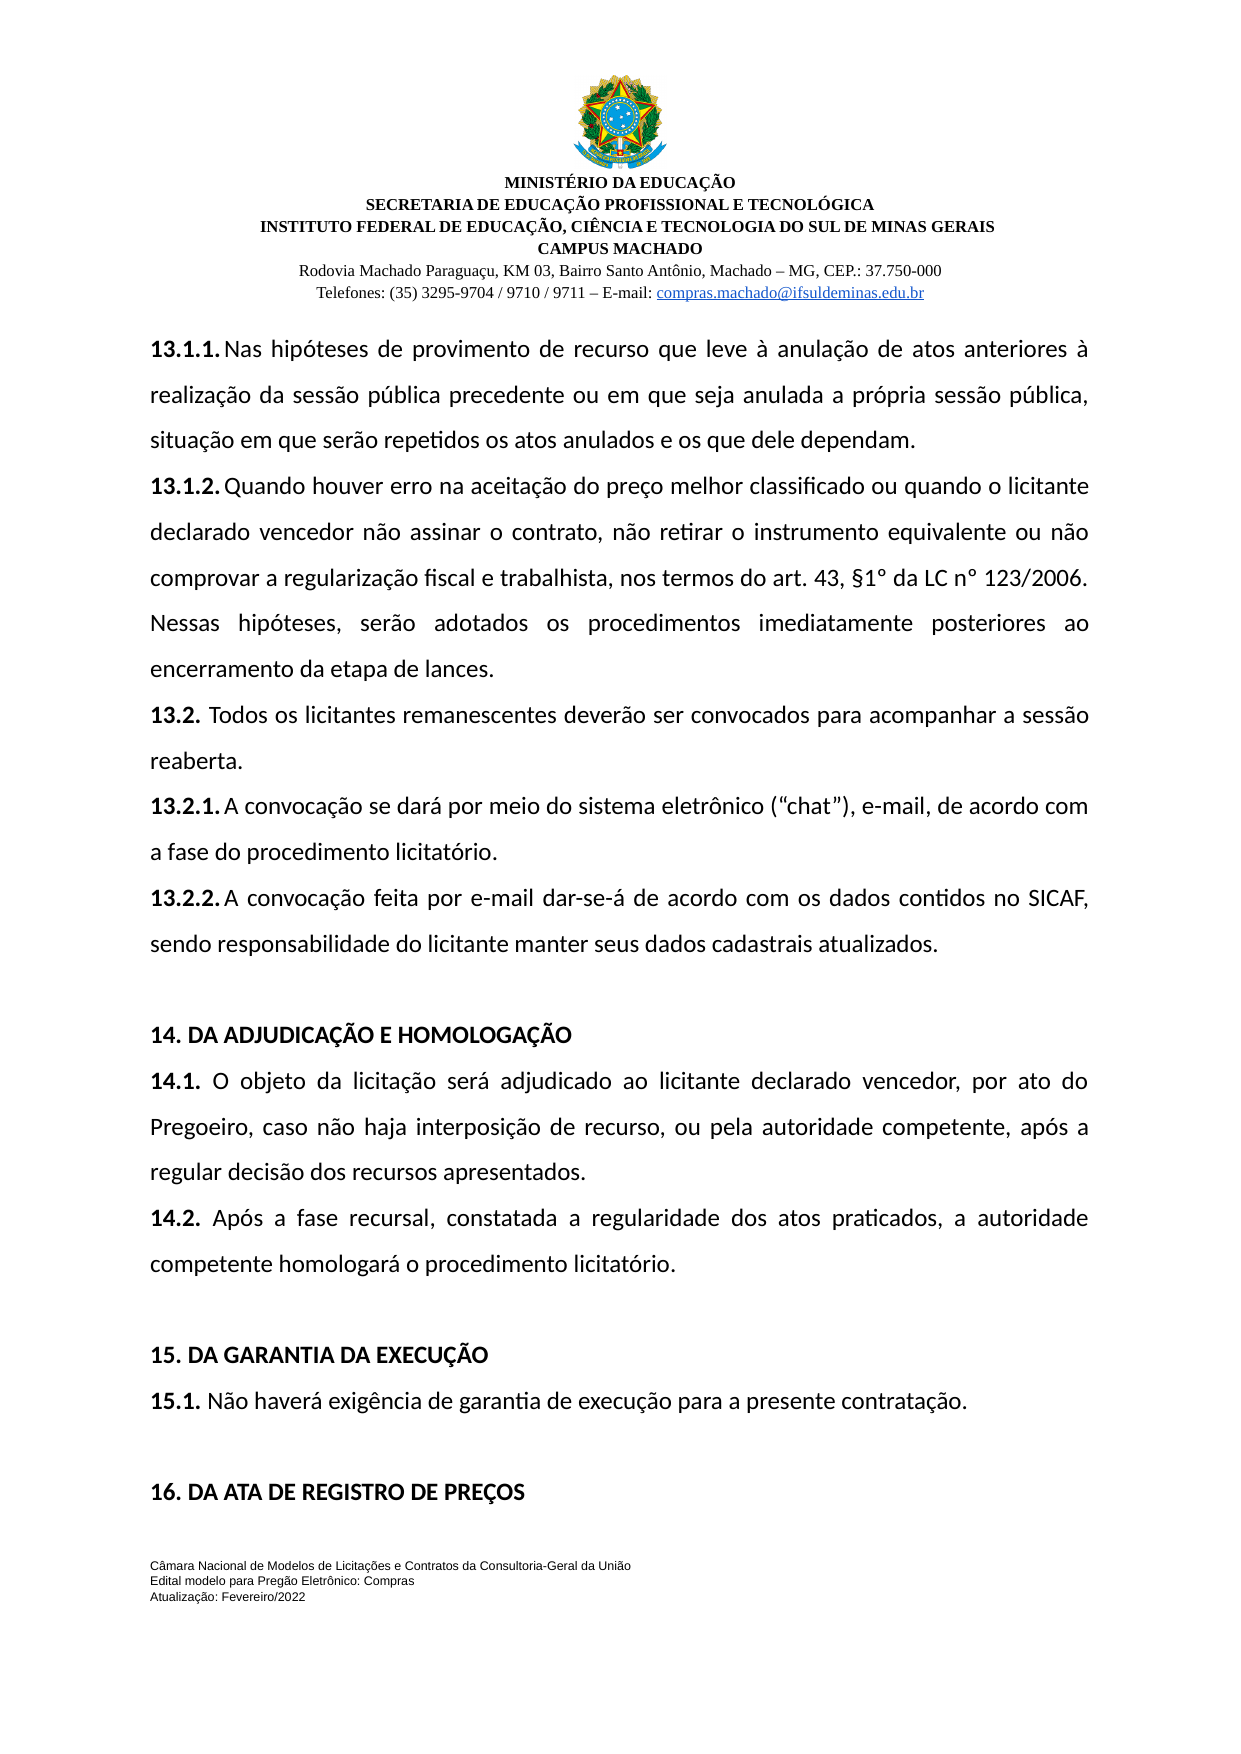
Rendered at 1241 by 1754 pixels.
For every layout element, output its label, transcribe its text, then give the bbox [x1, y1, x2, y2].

text 13.1.1. Nas hipóteses de provimento de recurso que leve à anulação de atos anteriores à realização da sessão pública precedente ou em que seja anulada a própria sessão pública, situação em que serão repetidos os atos anulados e os que dele dependam. [150, 333, 1090, 455]
text 13.2. Todos os licitantes remanescentes deverão ser convocados para acompanhar a sessão reaberta. [150, 699, 1090, 775]
text 13.2.2. A convocação feita por e-mail dar-se-á de acordo com os dados contidos no SICAF, sendo responsabilidade do licitante manter seus dados cadastrais atualizados. [150, 882, 1090, 958]
text 14.1. O objeto da licitação será adjudicado ao licitante declarado vencedor, por ato do Pregoeiro, caso não haja interposição de recurso, ou pela autoridade competente, após a regular decisão dos recursos apresentados. [150, 1065, 1090, 1187]
text 14.2. Após a fase recursal, constatada a regularidade dos atos praticados, a autoridade competente homologará o procedimento licitatório. [150, 1202, 1090, 1278]
text 16. DA ATA DE REGISTRO DE PREÇOS [150, 1476, 1090, 1507]
picture [639, 150, 650, 156]
text 13.2.1. A convocação se dará por meio do sistema eletrônico (“chat”), e-mail, de acordo com a fase do procedimento licitatório. [150, 791, 1090, 867]
text 15. DA GARANTIA DA EXECUÇÃO [150, 1339, 1090, 1370]
text 14. DA ADJUDICAÇÃO E HOMOLOGAÇÃO [150, 1019, 1090, 1050]
picture [573, 75, 667, 169]
text 15.1. Não haverá exigência de garantia de execução para a presente contratação. [150, 1385, 1090, 1416]
picture [613, 164, 628, 169]
text 13.1.2. Quando houver erro na aceitação do preço melhor classificado ou quando o licitante declarado vencedor não assinar o contrato, não retirar o instrumento equivalente ou não comprovar a regularização fiscal e trabalhista, nos termos do art. 43, §1º da LC nº 123/2006. Nessas hipóteses, serão adotados os procedimentos imediatamente posteriores ao encerramento da etapa de lances. [150, 470, 1090, 684]
